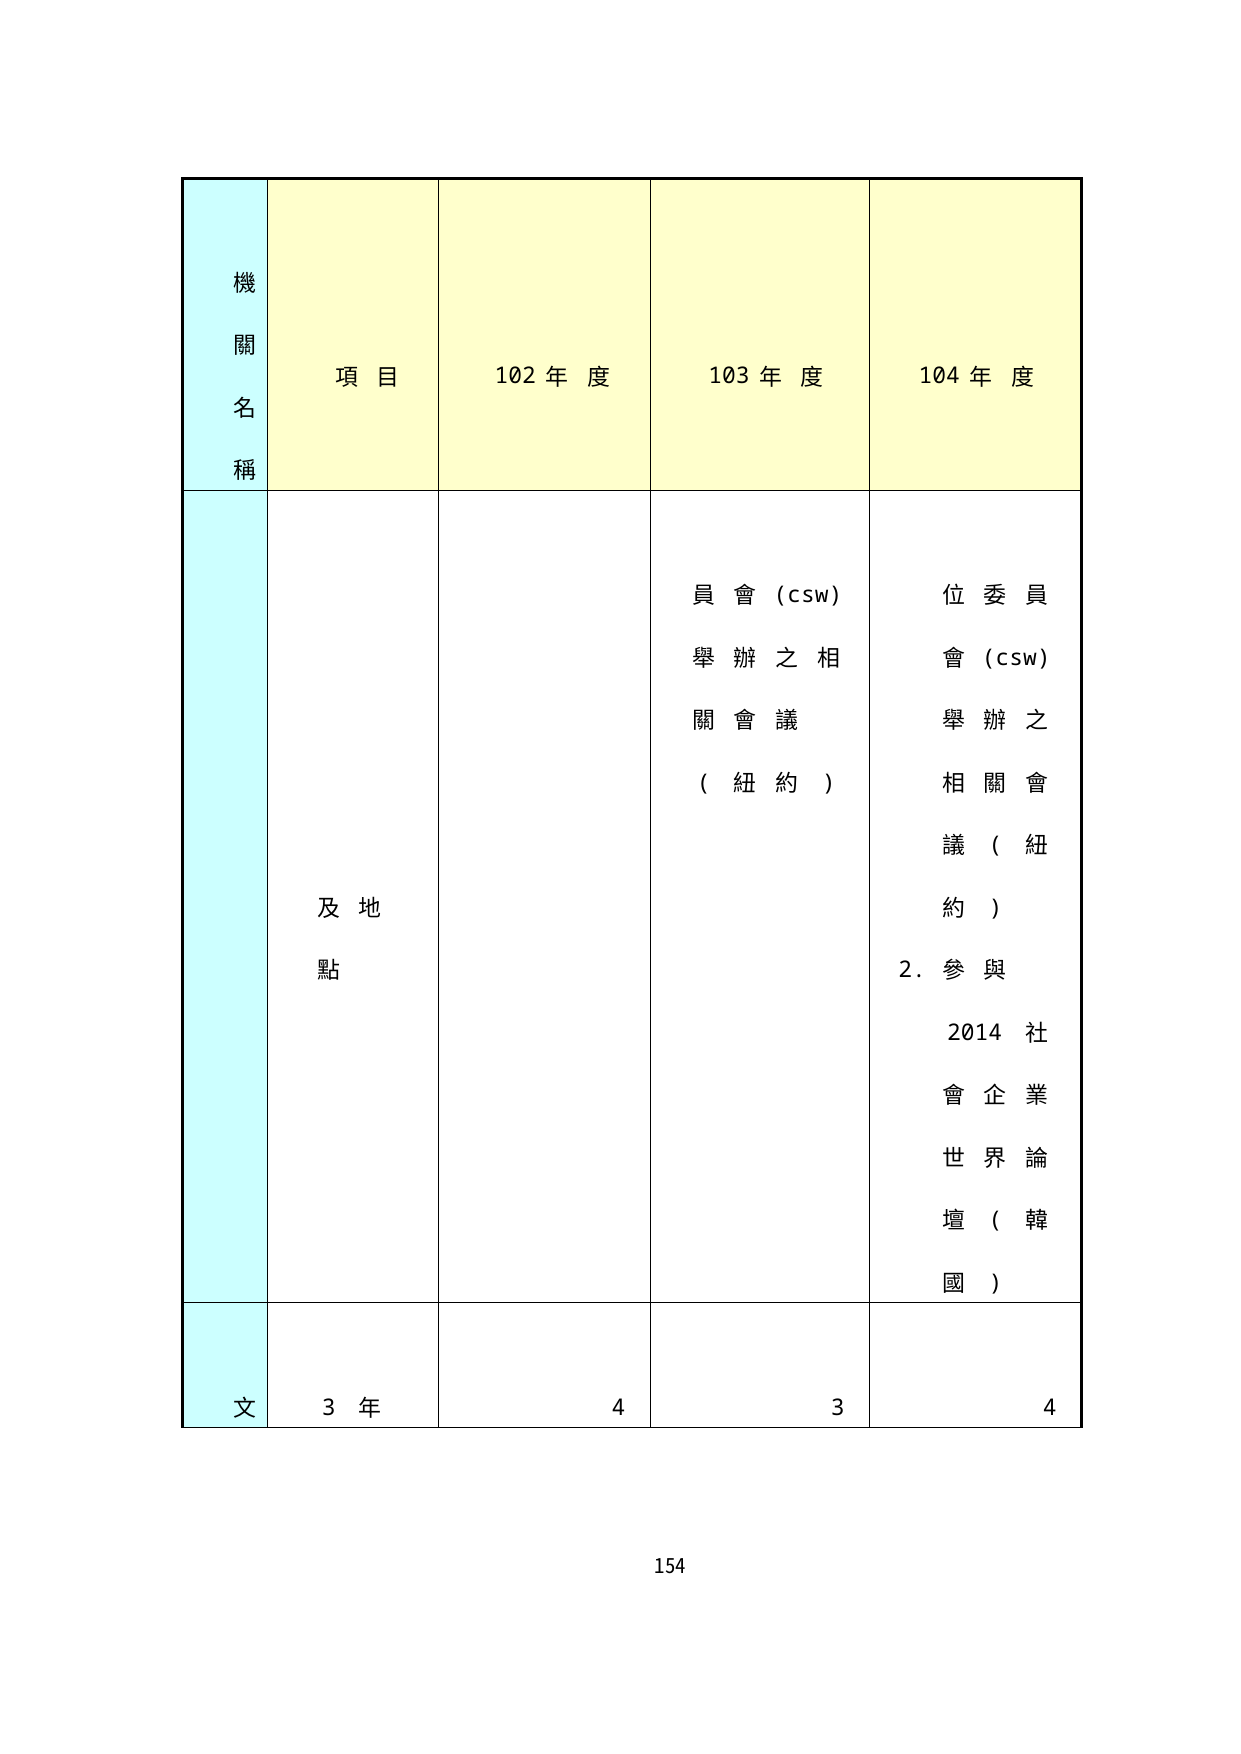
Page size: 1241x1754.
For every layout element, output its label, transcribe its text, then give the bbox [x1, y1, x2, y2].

table_cell [184, 491, 267, 1302]
table_header 項目 [268, 180, 438, 490]
table_header 104年度 [870, 180, 1080, 490]
table_cell 位委員會(csw)舉辦之相關會議(紐約) 2.參與2014社會企業世界論壇(韓國) [870, 491, 1080, 1302]
table_cell [439, 491, 650, 1302]
table_header 102年度 [439, 180, 650, 490]
table_cell 3年 [268, 1303, 438, 1427]
table_cell 文 [184, 1303, 267, 1427]
table_cell 4 [439, 1303, 650, 1427]
table_cell 員會(csw)舉辦之相關會議(紐約) [651, 491, 869, 1302]
table_header 機關名稱 [184, 180, 267, 490]
table_cell 及地點 [268, 491, 438, 1302]
table_header 103年度 [651, 180, 869, 490]
table_cell 3 [651, 1303, 869, 1427]
table_cell 4 [870, 1303, 1080, 1427]
